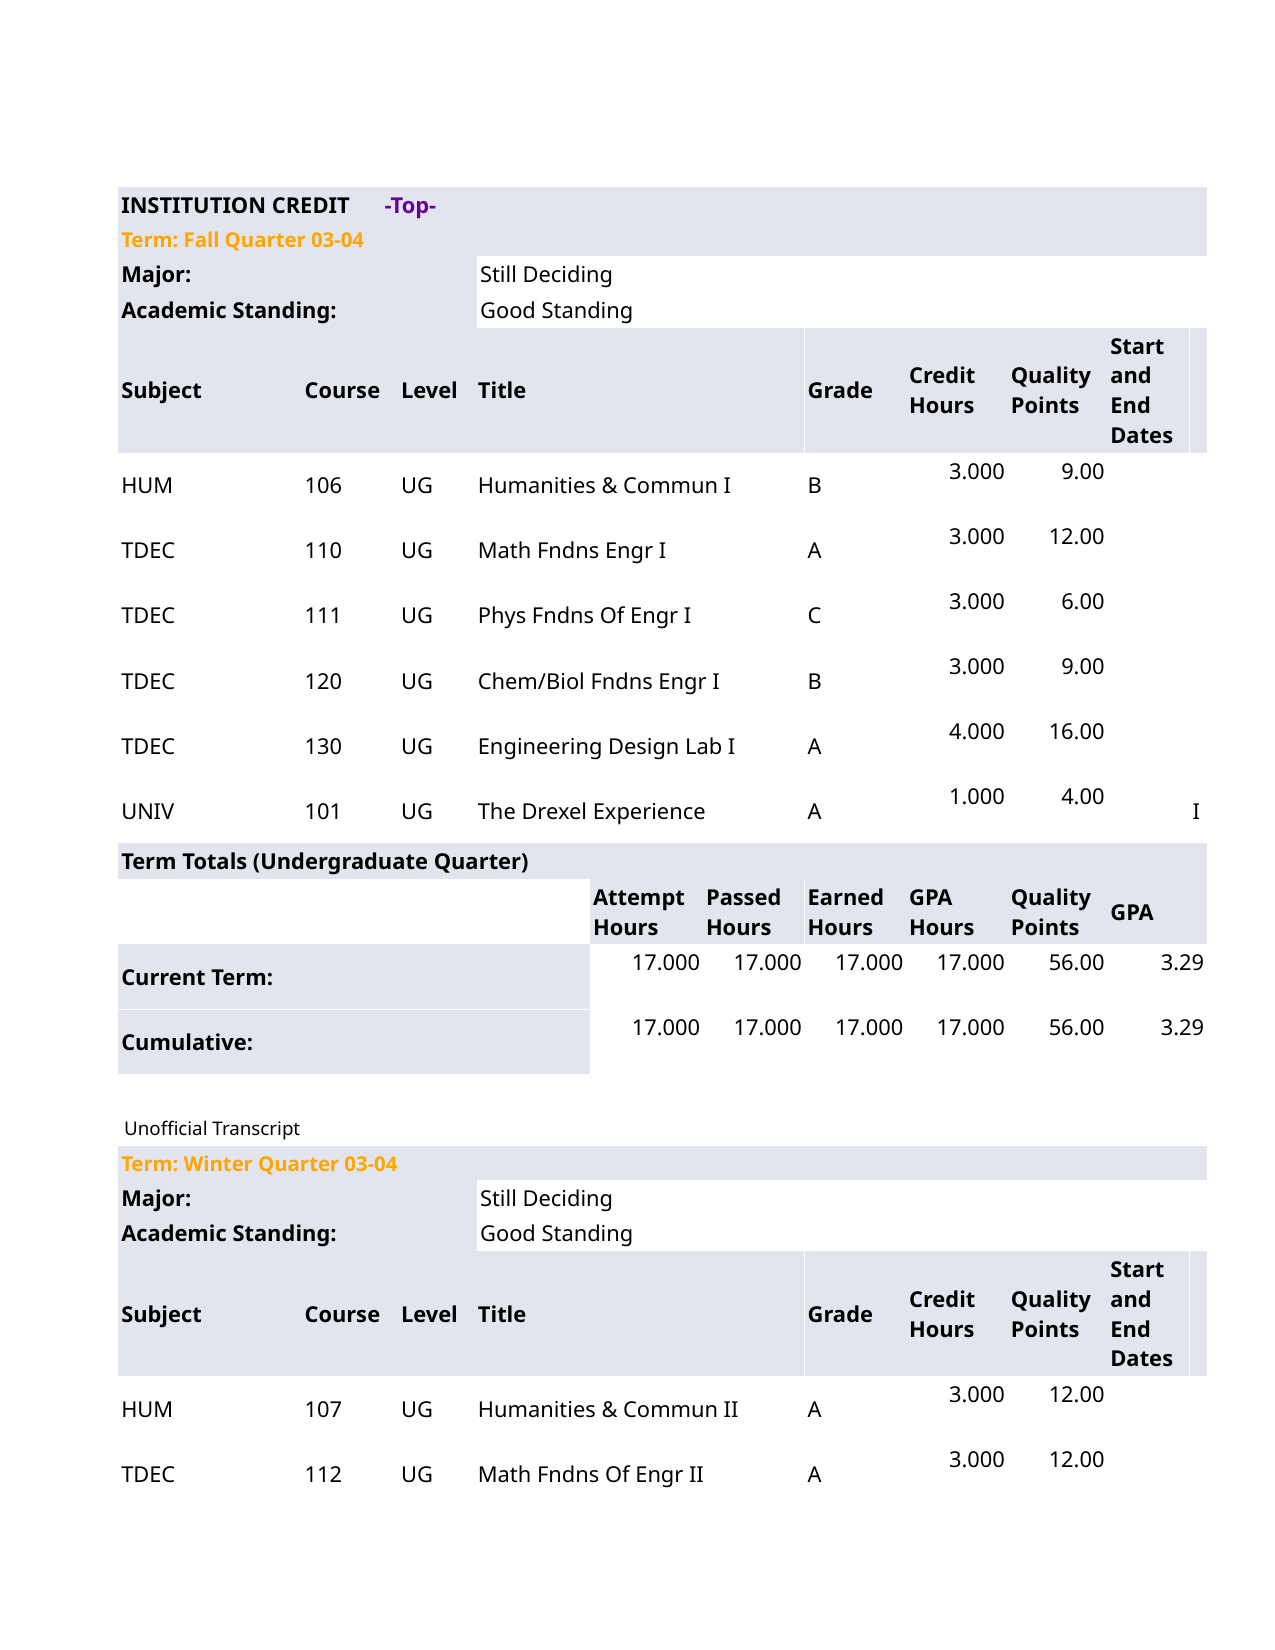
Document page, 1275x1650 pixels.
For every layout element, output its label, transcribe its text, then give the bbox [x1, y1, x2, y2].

table_header Unofficial Transcript [121, 1112, 324, 1143]
table_cell [1190, 648, 1207, 713]
table_cell Still Deciding [477, 1180, 1189, 1216]
table_cell [1190, 453, 1207, 518]
table_cell [1107, 648, 1189, 713]
table_cell [1190, 1376, 1207, 1441]
table_cell Title [475, 1251, 804, 1376]
table_cell B [805, 648, 906, 713]
table_cell [118, 118, 1207, 153]
table_cell [118, 1075, 1207, 1109]
table_cell 17.000 [703, 944, 804, 1009]
table_cell [1190, 518, 1207, 583]
table_cell Credit Hours [906, 328, 1008, 453]
table_cell Quality Points [1008, 879, 1107, 944]
table_cell C [805, 583, 906, 648]
table_cell 17.000 [805, 944, 906, 1009]
table_cell Term: Winter Quarter 03-04 [118, 1146, 1207, 1180]
table_cell Course [301, 328, 398, 453]
table_cell UG [398, 648, 475, 713]
table_cell A [805, 1441, 906, 1506]
table_cell GPA [1107, 879, 1207, 944]
table_cell Humanities & Commun II [475, 1376, 804, 1441]
table_cell Quality Points [1008, 328, 1107, 453]
table_cell Term: Fall Quarter 03-04 [118, 223, 1207, 256]
table_cell 107 [301, 1376, 398, 1441]
table_cell Math Fndns Of Engr II [475, 1441, 804, 1506]
table_cell GPA Hours [906, 879, 1008, 944]
table_cell UG [398, 778, 475, 843]
table_cell Still Deciding [477, 256, 1189, 292]
table_cell HUM [118, 453, 301, 518]
table_cell [1207, 1441, 1227, 1506]
table_cell Academic Standing: [118, 292, 477, 328]
table_cell 17.000 [703, 1010, 804, 1074]
table_cell Start and End Dates [1107, 1251, 1189, 1376]
table_cell [1107, 518, 1189, 583]
table_cell Major: [118, 1180, 477, 1216]
table_cell 12.00 [1008, 1376, 1107, 1441]
table_cell 9.00 [1008, 453, 1107, 518]
table_cell [118, 1109, 477, 1146]
table_cell 12.00 [1008, 518, 1107, 583]
table_cell INSTITUTION CREDIT -Top- [118, 187, 1207, 223]
table_cell 3.000 [906, 648, 1008, 713]
table_cell 17.000 [590, 1010, 703, 1074]
table_cell 3.000 [906, 583, 1008, 648]
table_cell [1107, 713, 1189, 778]
table_cell Good Standing [477, 1216, 1189, 1251]
table_cell Attempt Hours [590, 879, 703, 944]
table_cell [1207, 1251, 1227, 1376]
table_cell [1190, 1441, 1207, 1506]
table_cell [1207, 453, 1227, 518]
table_cell [1207, 583, 1227, 648]
table_cell [1107, 1441, 1189, 1506]
table_cell 112 [301, 1441, 398, 1506]
table_cell [1207, 223, 1227, 256]
table_cell Subject [118, 1251, 301, 1376]
table_cell Current Term: [118, 944, 590, 1009]
table_cell Phys Fndns Of Engr I [475, 583, 804, 648]
table_cell [1207, 153, 1227, 187]
table_cell 17.000 [590, 944, 703, 1009]
table_cell Humanities & Commun I [475, 453, 804, 518]
table_cell [1207, 648, 1227, 713]
table_cell A [805, 518, 906, 583]
table_cell Math Fndns Engr I [475, 518, 804, 583]
table_cell 3.29 [1107, 1010, 1207, 1074]
table_cell [1207, 328, 1227, 453]
table_cell 130 [301, 713, 398, 778]
table_cell 17.000 [906, 944, 1008, 1009]
table_cell 9.00 [1008, 648, 1107, 713]
table_cell 17.000 [906, 1010, 1008, 1074]
table_cell [118, 153, 1207, 187]
table_cell [1207, 1075, 1227, 1109]
table_cell Major: [118, 256, 477, 292]
table_cell Level [398, 328, 475, 453]
table_cell Passed Hours [703, 879, 804, 944]
table_cell Start and End Dates [1107, 328, 1189, 453]
table_cell UG [398, 713, 475, 778]
table_cell HUM [118, 1376, 301, 1441]
table_cell Earned Hours [805, 879, 906, 944]
table_cell Chem/Biol Fndns Engr I [475, 648, 804, 713]
table_cell [1207, 256, 1227, 292]
table_cell [1207, 879, 1227, 944]
table_cell 56.00 [1008, 944, 1107, 1009]
table_cell [1207, 1376, 1227, 1441]
table_cell Subject [118, 328, 301, 453]
table_cell [1107, 1376, 1189, 1441]
table_cell 4.00 [1008, 778, 1107, 843]
table_cell 17.000 [805, 1010, 906, 1074]
table_cell UG [398, 583, 475, 648]
table_cell TDEC [118, 518, 301, 583]
table_cell Term Totals (Undergraduate Quarter) [118, 843, 1207, 879]
table_cell 110 [301, 518, 398, 583]
table_cell A [805, 1376, 906, 1441]
table_cell 3.000 [906, 518, 1008, 583]
table_cell A [805, 778, 906, 843]
table_cell Credit Hours [906, 1251, 1008, 1376]
table_cell [1207, 518, 1227, 583]
table_cell [1190, 583, 1207, 648]
table_cell [1190, 256, 1207, 292]
table_cell [1207, 843, 1227, 879]
table_cell 3.29 [1107, 944, 1207, 1009]
table_cell 6.00 [1008, 583, 1107, 648]
table_cell [1207, 1010, 1227, 1074]
table_cell UG [398, 518, 475, 583]
table_cell [1190, 328, 1207, 453]
table_cell 4.000 [906, 713, 1008, 778]
table_cell 3.000 [906, 453, 1008, 518]
table_cell 120 [301, 648, 398, 713]
table_cell Engineering Design Lab I [475, 713, 804, 778]
table_cell UG [398, 1376, 475, 1441]
table_cell [1190, 1216, 1227, 1251]
table_cell [1107, 583, 1189, 648]
table_cell TDEC [118, 1441, 301, 1506]
table_cell TDEC [118, 713, 301, 778]
table_cell UG [398, 453, 475, 518]
table_cell TDEC [118, 648, 301, 713]
table_cell [1207, 944, 1227, 1009]
table_cell [1207, 292, 1227, 328]
table_cell [1190, 292, 1207, 328]
table_cell Good Standing [477, 292, 1189, 328]
table_cell [1207, 1146, 1227, 1180]
table_cell [1107, 778, 1189, 843]
table_cell [1107, 453, 1189, 518]
table_cell 3.000 [906, 1376, 1008, 1441]
table_cell [1190, 713, 1207, 778]
table_cell [1190, 1180, 1227, 1216]
table_cell [1207, 778, 1227, 843]
table_cell Grade [805, 1251, 906, 1376]
table_cell TDEC [118, 583, 301, 648]
table_cell 3.000 [906, 1441, 1008, 1506]
table_cell I [1190, 778, 1207, 843]
table_cell Academic Standing: [118, 1216, 477, 1251]
table_cell 56.00 [1008, 1010, 1107, 1074]
table_cell [1207, 713, 1227, 778]
table_cell The Drexel Experience [475, 778, 804, 843]
table_cell 1.000 [906, 778, 1008, 843]
table_cell B [805, 453, 906, 518]
table_cell UNIV [118, 778, 301, 843]
table_cell Title [475, 328, 804, 453]
table_cell [1207, 187, 1227, 223]
table_cell [477, 1109, 1227, 1146]
table_cell 16.00 [1008, 713, 1107, 778]
table_cell Quality Points [1008, 1251, 1107, 1376]
table_cell 111 [301, 583, 398, 648]
table_cell Course [301, 1251, 398, 1376]
table_cell 101 [301, 778, 398, 843]
table_cell [1190, 1251, 1207, 1376]
table_cell Cumulative: [118, 1010, 590, 1074]
table_cell Grade [805, 328, 906, 453]
table_cell [1207, 118, 1227, 153]
table_cell UG [398, 1441, 475, 1506]
table_cell 12.00 [1008, 1441, 1107, 1506]
table_cell [118, 879, 590, 944]
table_cell 106 [301, 453, 398, 518]
table_cell Level [398, 1251, 475, 1376]
table_cell A [805, 713, 906, 778]
